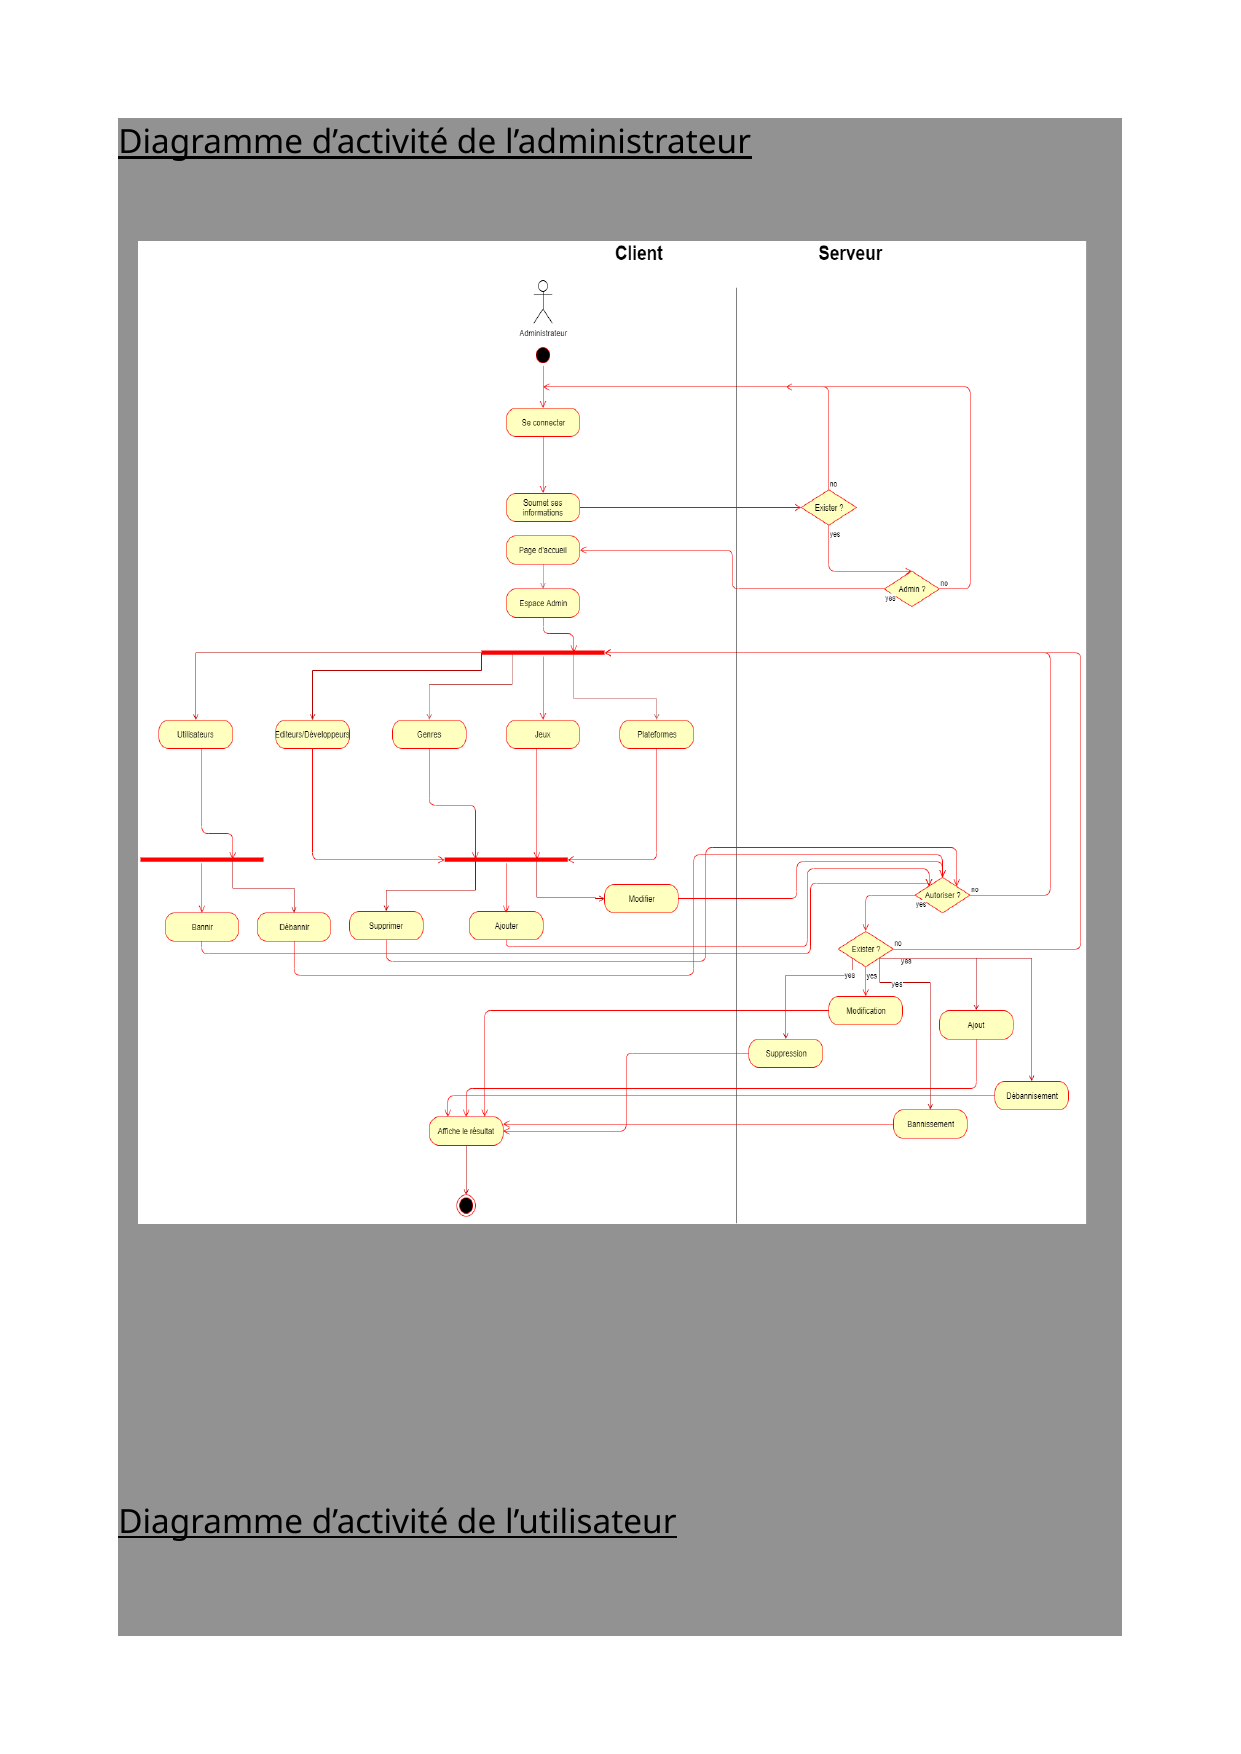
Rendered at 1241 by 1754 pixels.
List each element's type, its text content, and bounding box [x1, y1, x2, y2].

text Diagramme d’activité de l’administrateur [118, 118, 1122, 163]
picture [138, 241, 1087, 1224]
text Diagramme d’activité de l’utilisateur [118, 1497, 1122, 1543]
